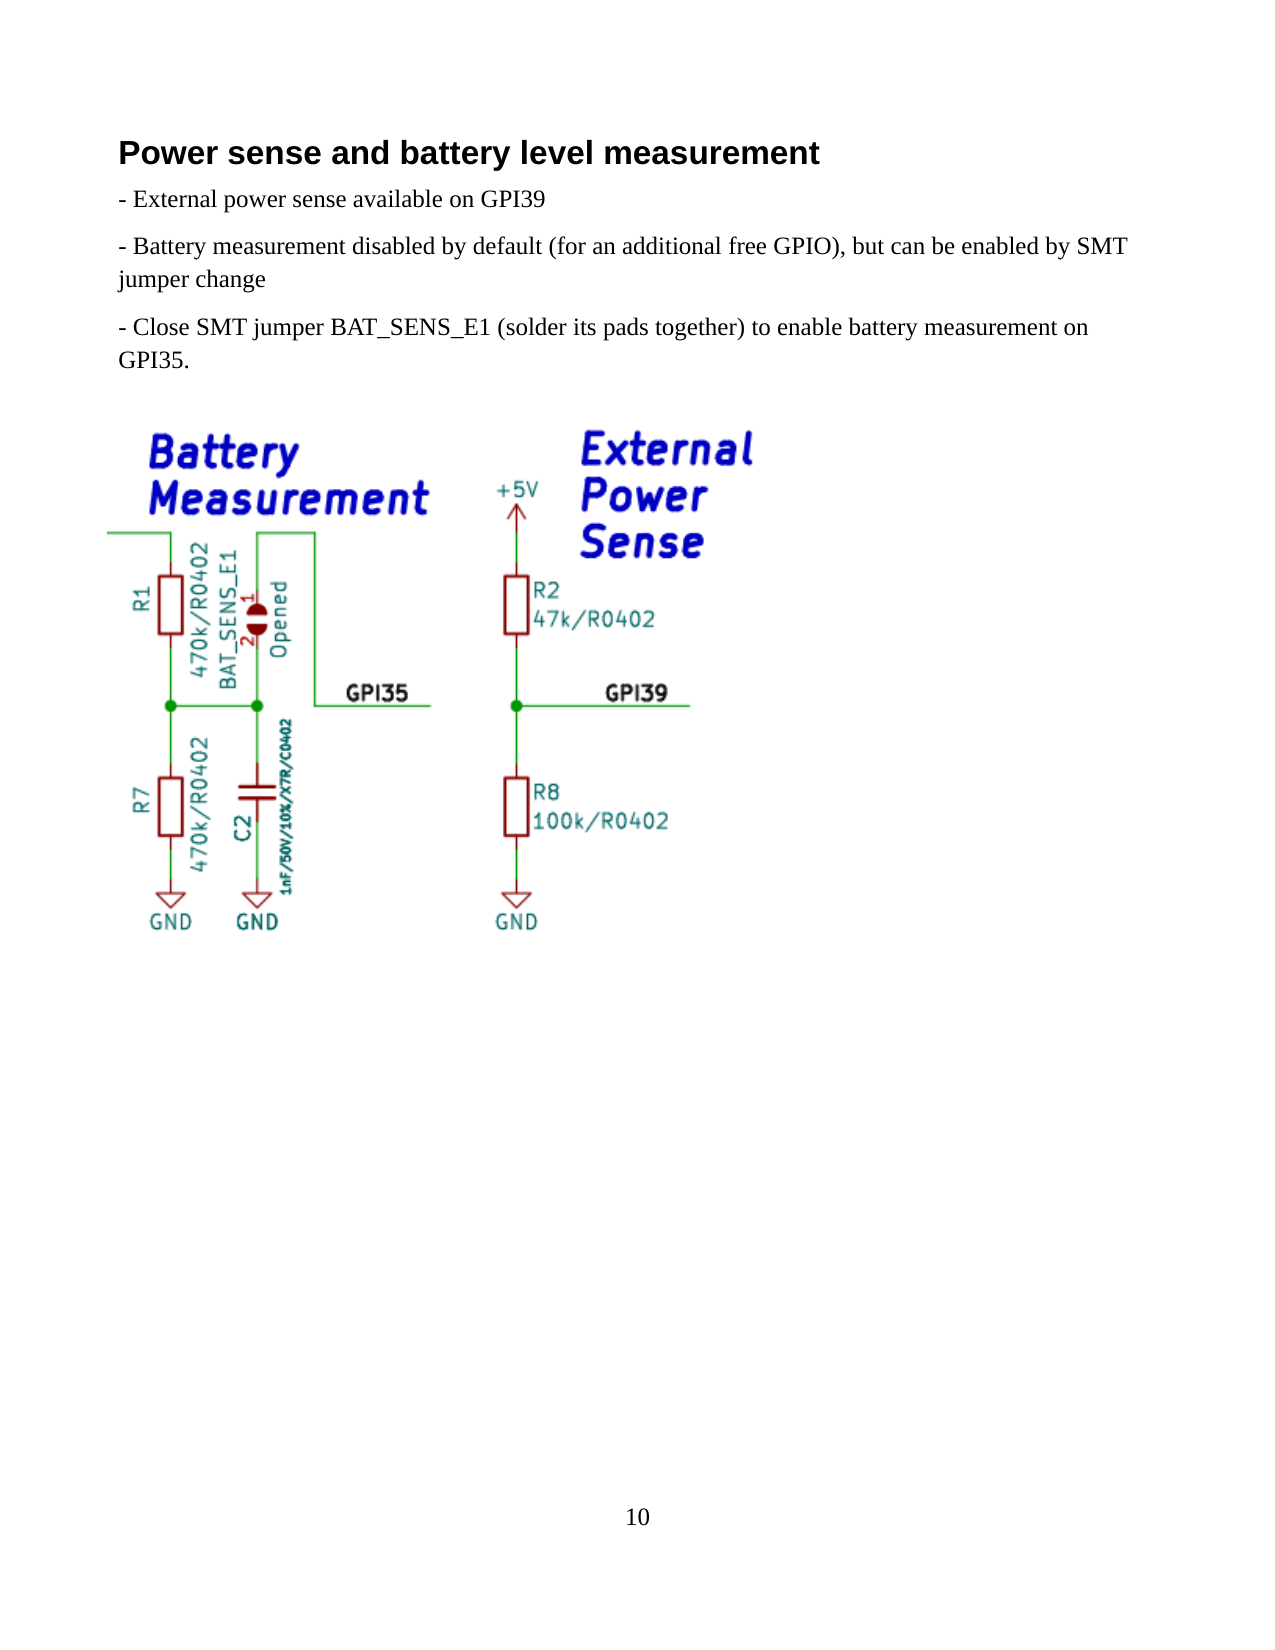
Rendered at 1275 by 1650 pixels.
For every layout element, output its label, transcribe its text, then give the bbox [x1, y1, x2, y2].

subtitle Power sense and battery level measurement [118, 133, 1157, 171]
picture [106, 405, 768, 975]
text - Battery measurement disabled by default (for an additional free GPIO), but can be enabled by SMT jumper change [118, 231, 1157, 293]
text - External power sense available on GPI39 [118, 184, 1157, 212]
text - Close SMT jumper BAT_SENS_E1 (solder its pads together) to enable battery measurement on GPI35. [118, 312, 1157, 374]
